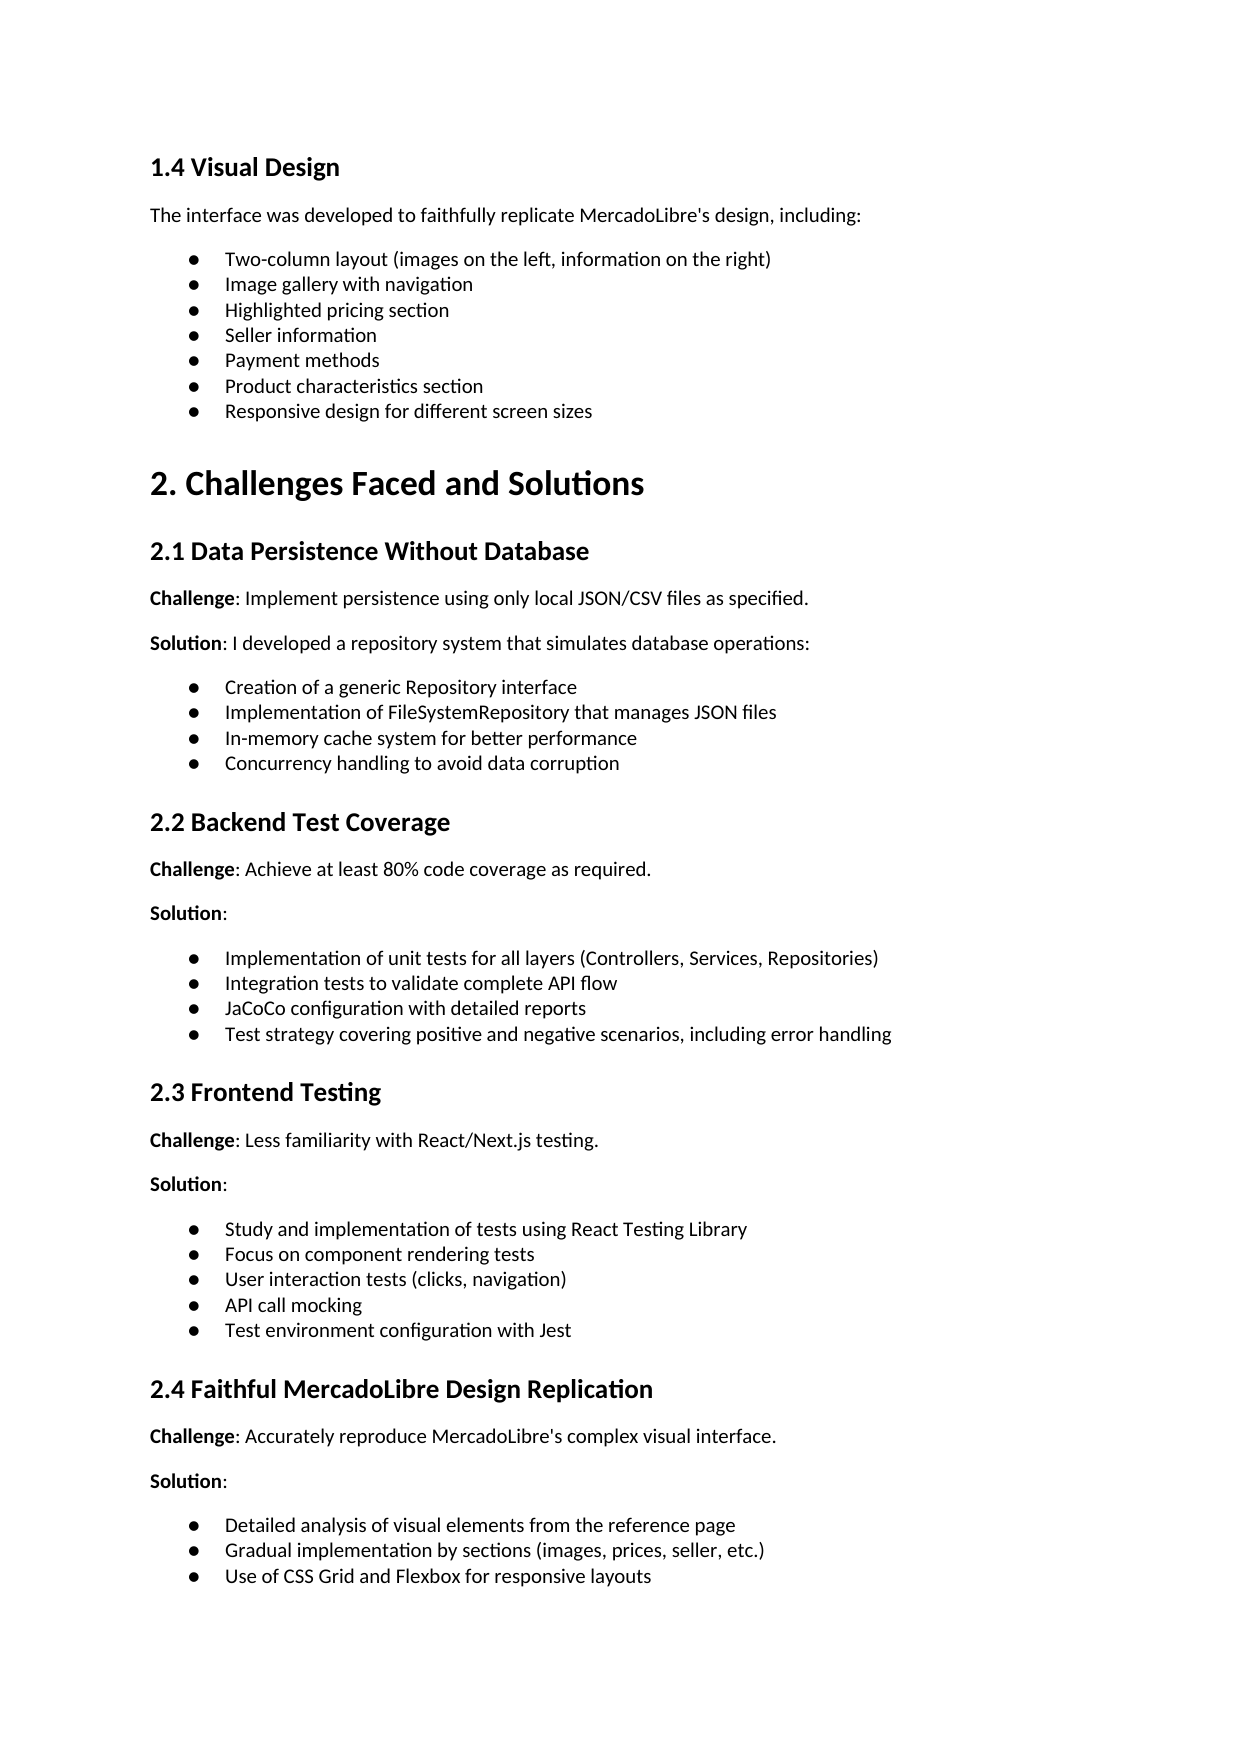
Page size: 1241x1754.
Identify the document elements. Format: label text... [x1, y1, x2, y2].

text Challenge: Achieve at least 80% code coverage as required. [150, 856, 1090, 882]
subtitle 2.4 Faithful MercadoLibre Design Replication [150, 1372, 1090, 1405]
list Image gallery with navigation [187, 271, 1090, 297]
text Solution: [150, 1172, 1090, 1197]
text Challenge: Implement persistence using only local JSON/CSV files as specified. [150, 586, 1090, 611]
list Product characteristics section [187, 373, 1090, 398]
list User interaction tests (clicks, navigation) [187, 1267, 1090, 1292]
list Gradual implementation by sections (images, prices, seller, etc.) [187, 1537, 1090, 1563]
list Implementation of FileSystemRepository that manages JSON files [187, 699, 1090, 725]
list JaCoCo configuration with detailed reports [187, 996, 1090, 1021]
list Payment methods [187, 348, 1090, 373]
list Seller information [187, 322, 1090, 348]
list Use of CSS Grid and Flexbox for responsive layouts [187, 1563, 1090, 1588]
list Study and implementation of tests using React Testing Library [187, 1216, 1090, 1241]
list Implementation of unit tests for all layers (Controllers, Services, Repositories) [187, 945, 1090, 970]
list Test environment configuration with Jest [187, 1317, 1090, 1343]
subtitle 1.4 Visual Design [150, 150, 1090, 183]
list Concurrency handling to avoid data corruption [187, 750, 1090, 776]
text Solution: [150, 901, 1090, 926]
list Focus on component rendering tests [187, 1241, 1090, 1267]
list In-memory cache system for better performance [187, 725, 1090, 750]
text Challenge: Accurately reproduce MercadoLibre's complex visual interface. [150, 1424, 1090, 1449]
list Responsive design for different screen sizes [187, 398, 1090, 424]
subtitle 2.3 Frontend Testing [150, 1076, 1090, 1109]
subtitle 2.1 Data Persistence Without Database [150, 534, 1090, 567]
list Creation of a generic Repository interface [187, 674, 1090, 699]
list Two-column layout (images on the left, information on the right) [187, 246, 1090, 271]
list Highlighted pricing section [187, 297, 1090, 322]
list Detailed analysis of visual elements from the reference page [187, 1512, 1090, 1537]
subtitle 2. Challenges Faced and Solutions [150, 461, 1090, 504]
text Challenge: Less familiarity with React/Next.js testing. [150, 1127, 1090, 1153]
list Integration tests to validate complete API flow [187, 970, 1090, 996]
text Solution: [150, 1468, 1090, 1493]
text Solution: I developed a repository system that simulates database operations: [150, 630, 1090, 655]
text The interface was developed to faithfully replicate MercadoLibre's design, including: [150, 202, 1090, 227]
subtitle 2.2 Backend Test Coverage [150, 805, 1090, 838]
list API call mocking [187, 1292, 1090, 1317]
list Test strategy covering positive and negative scenarios, including error handling [187, 1021, 1090, 1046]
